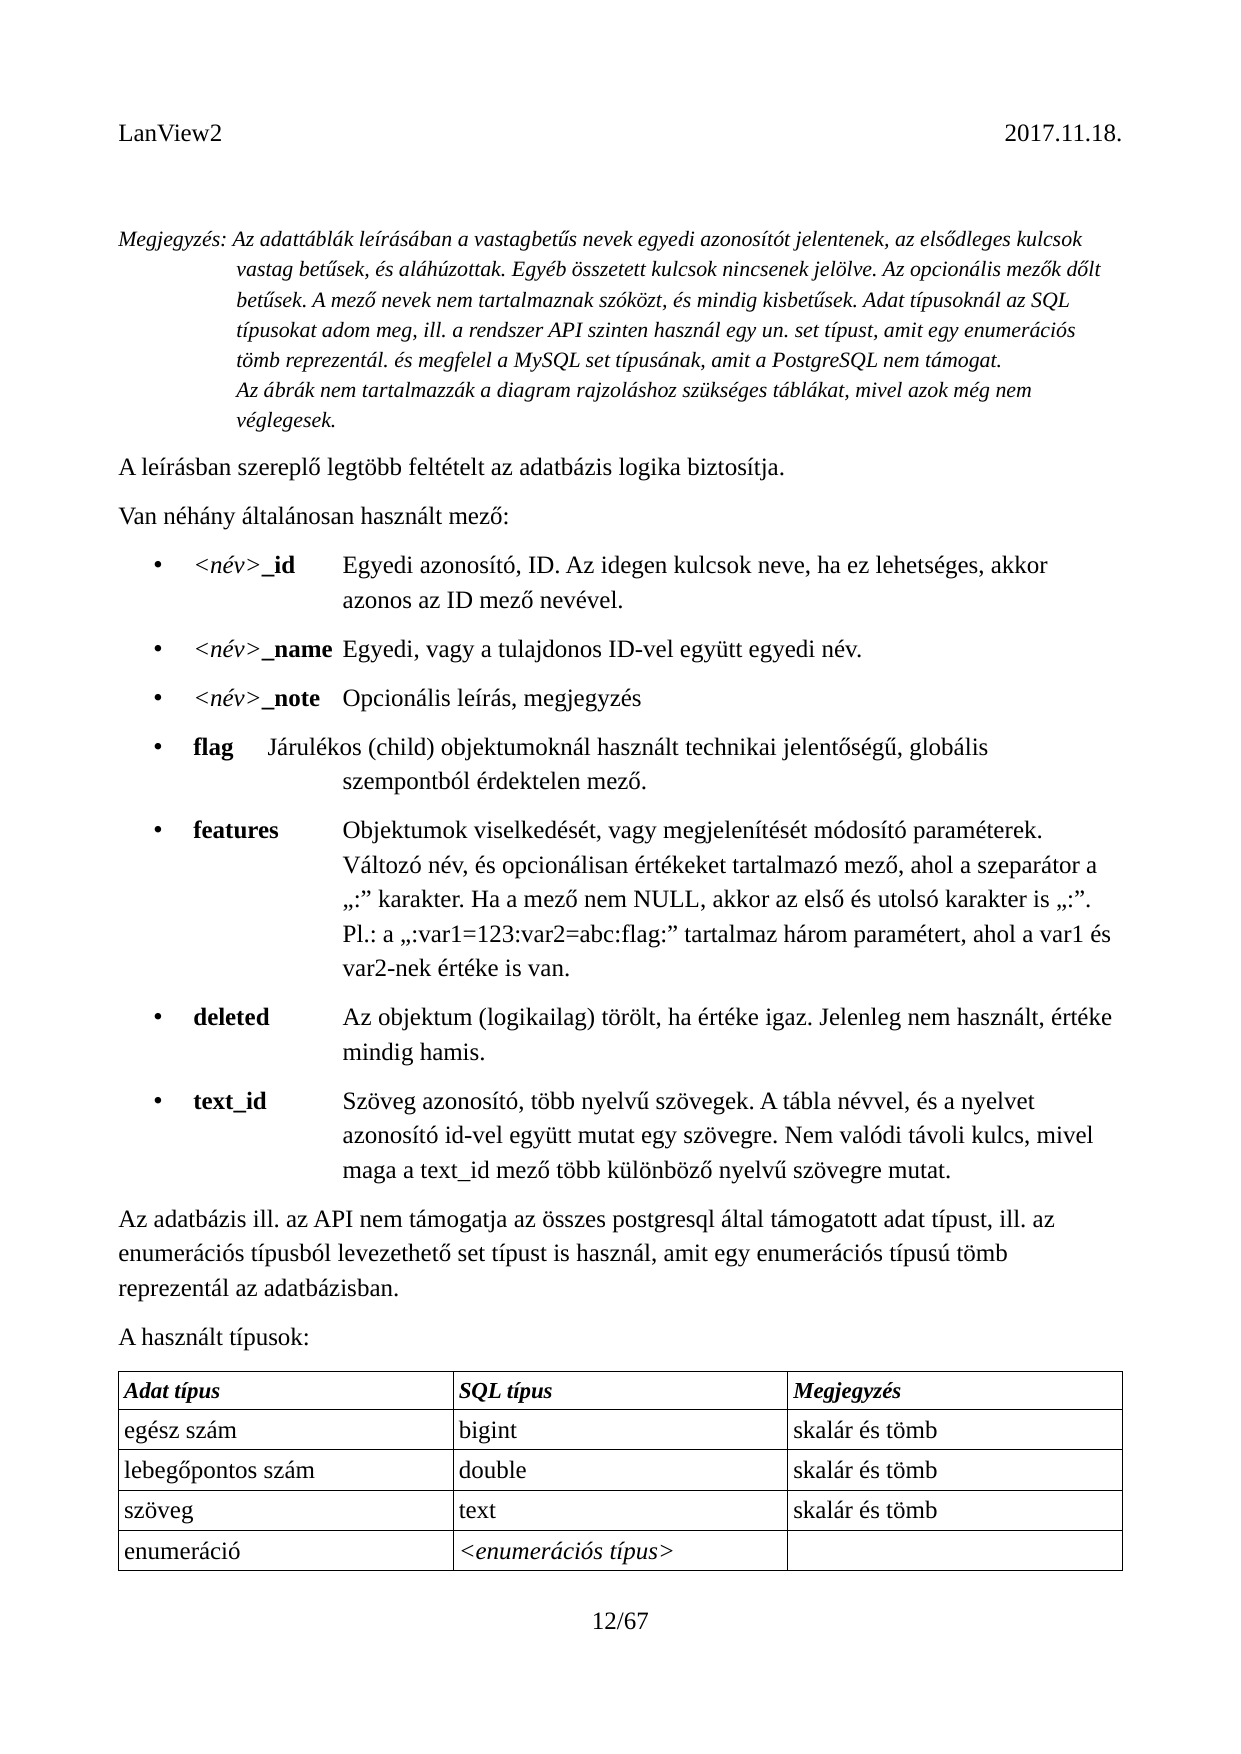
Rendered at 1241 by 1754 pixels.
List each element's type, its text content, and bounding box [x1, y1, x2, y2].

table_cell lebegőpontos szám [119, 1450, 453, 1490]
table_cell <enumerációs típus> [454, 1531, 787, 1570]
table_cell [788, 1531, 1122, 1570]
table_cell enumeráció [119, 1531, 453, 1570]
table_cell egész szám [119, 1410, 453, 1449]
table_cell double [454, 1450, 787, 1490]
list <név>_note Opcionális leírás, megjegyzés [153, 683, 1122, 712]
table_cell bigint [454, 1410, 787, 1449]
table_cell skalár és tömb [788, 1410, 1122, 1449]
text Az adatbázis ill. az API nem támogatja az összes postgresql által támogatott adat típust, ill. az enumerációs típusból levezethető set típust is használ, amit egy enumerációs típusú tömb reprezentál az adatbázisban. [118, 1204, 1122, 1302]
text Megjegyzés: Az adattáblák leírásában a vastagbetűs nevek egyedi azonosítót jelentenek, az elsődleges kulcsok vastag betűsek, és aláhúzottak. Egyéb összetett kulcsok nincsenek jelölve. Az opcionális mezők dőlt betűsek. A mező nevek nem tartalmaznak szóközt, és mindig kisbetűsek. Adat típusoknál az SQL típusokat adom meg, ill. a rendszer API szinten használ egy un. set típust, amit egy enumerációs tömb reprezentál. és megfelel a MySQL set típusának, amit a PostgreSQL nem támogat. Az ábrák nem tartalmazzák a diagram rajzoláshoz szükséges táblákat, mivel azok még nem véglegesek. [118, 226, 1122, 433]
table_header SQL típus [454, 1372, 787, 1409]
table_cell skalár és tömb [788, 1491, 1122, 1530]
list deleted Az objektum (logikailag) törölt, ha értéke igaz. Jelenleg nem használt, értéke mindig hamis. [153, 1002, 1122, 1066]
table_cell szöveg [119, 1491, 453, 1530]
text A leírásban szereplő legtöbb feltételt az adatbázis logika biztosítja. [118, 452, 1122, 481]
text Van néhány általánosan használt mező: [118, 501, 1122, 530]
table_header Megjegyzés [788, 1372, 1122, 1409]
table_cell text [454, 1491, 787, 1530]
list flag Járulékos (child) objektumoknál használt technikai jelentőségű, globális szempontból érdektelen mező. [153, 732, 1122, 795]
list text_id Szöveg azonosító, több nyelvű szövegek. A tábla névvel, és a nyelvet azonosító id-vel együtt mutat egy szövegre. Nem valódi távoli kulcs, mivel maga a text_id mező több különböző nyelvű szövegre mutat. [153, 1086, 1122, 1184]
table_header Adat típus [119, 1372, 453, 1409]
text A használt típusok: [118, 1322, 1122, 1351]
list <név>_name Egyedi, vagy a tulajdonos ID-vel együtt egyedi név. [153, 634, 1122, 663]
list <név>_id Egyedi azonosító, ID. Az idegen kulcsok neve, ha ez lehetséges, akkor azonos az ID mező nevével. [153, 550, 1122, 613]
list features Objektumok viselkedését, vagy megjelenítését módosító paraméterek. Változó név, és opcionálisan értékeket tartalmazó mező, ahol a szeparátor a „:” karakter. Ha a mező nem NULL, akkor az első és utolsó karakter is „:”. Pl.: a „:var1=123:var2=abc:flag:” tartalmaz három paramétert, ahol a var1 és var2-nek értéke is van. [153, 816, 1122, 982]
table_cell skalár és tömb [788, 1450, 1122, 1490]
